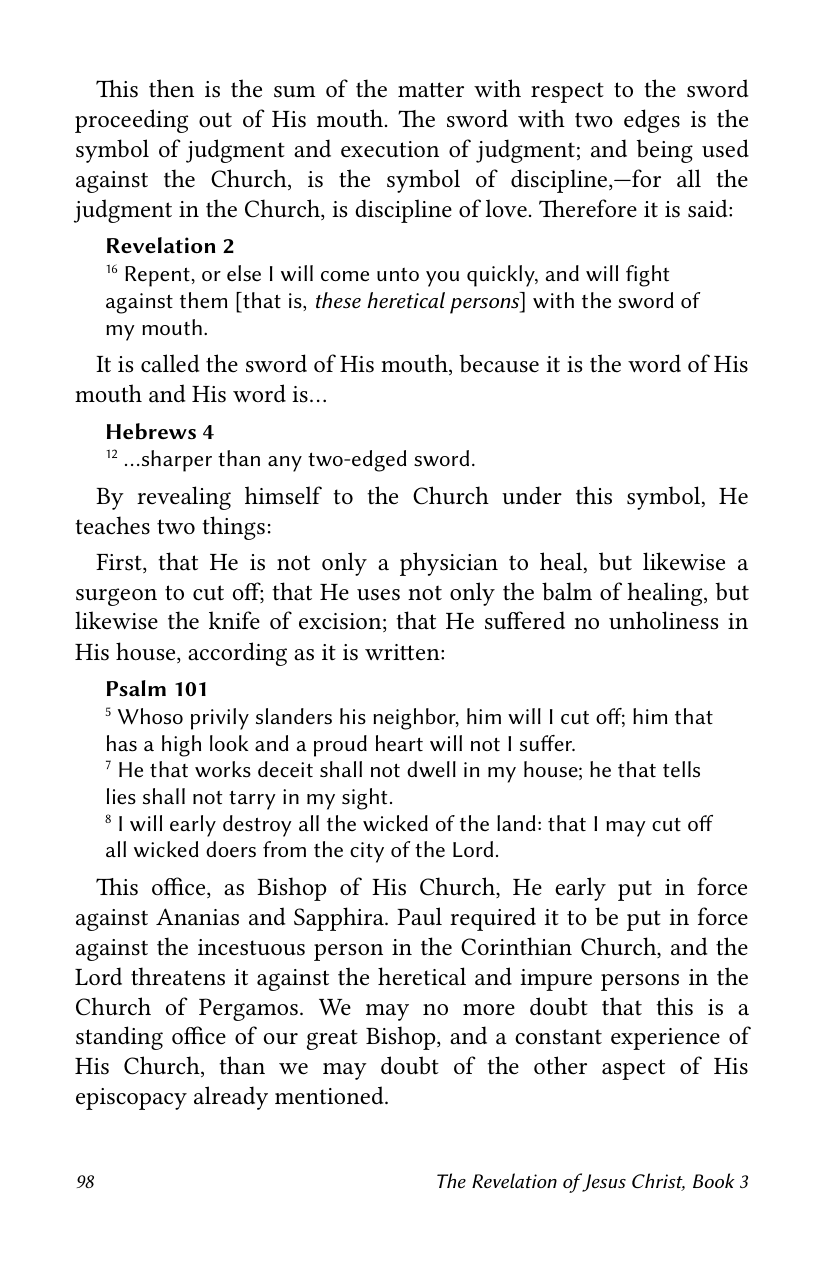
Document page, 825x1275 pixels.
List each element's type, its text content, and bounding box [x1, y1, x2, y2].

text Revelation 2 [105, 233, 750, 259]
text By revealing himself to the Church under this symbol, He teaches two things: [75, 482, 750, 540]
text This then is the sum of the matter with respect to the sword proceeding out of His mouth. The sword with two edges is the symbol of judgment and execution of judgment; and being used against the Church, is the symbol of discipline,—for all the judgment in the Church, is discipline of love. Therefore it is said: [75, 75, 750, 223]
text This office, as Bishop of His Church, He early put in force against Ananias and Sapphira. Paul required it to be put in force against the incestuous person in the Corinthian Church, and the Lord threatens it against the heretical and impure persons in the Church of Pergamos. We may no more doubt that this is a standing office of our great Bishop, and a constant experience of His Church, than we may doubt of the other aspect of His episcopacy already mentioned. [75, 873, 750, 1111]
text 7 He that works deceit shall not dwell in my house; he that tells lies shall not tarry in my sight. [105, 757, 720, 810]
text 5 Whoso privily slanders his neighbor, him will I cut off; him that has a high look and a proud heart will not I suffer. [105, 704, 720, 757]
text 12 ...sharper than any two-edged sword. [105, 446, 720, 472]
text 16 Repent, or else I will come unto you quickly, and will fight against them [that is, these heretical persons] with the sword of my mouth. [105, 261, 720, 341]
text 8 I will early destroy all the wicked of the land: that I may cut off all wicked doers from the city of the Lord. [105, 811, 720, 863]
text Psalm 101 [105, 676, 750, 702]
text First, that He is not only a physician to heal, but likewise a surgeon to cut off; that He uses not only the balm of healing, but likewise the knife of excision; that He suffered no unholiness in His house, according as it is written: [75, 548, 750, 666]
text Hebrews 4 [105, 419, 750, 445]
text It is called the sword of His mouth, because it is the word of His mouth and His word is… [75, 350, 750, 408]
